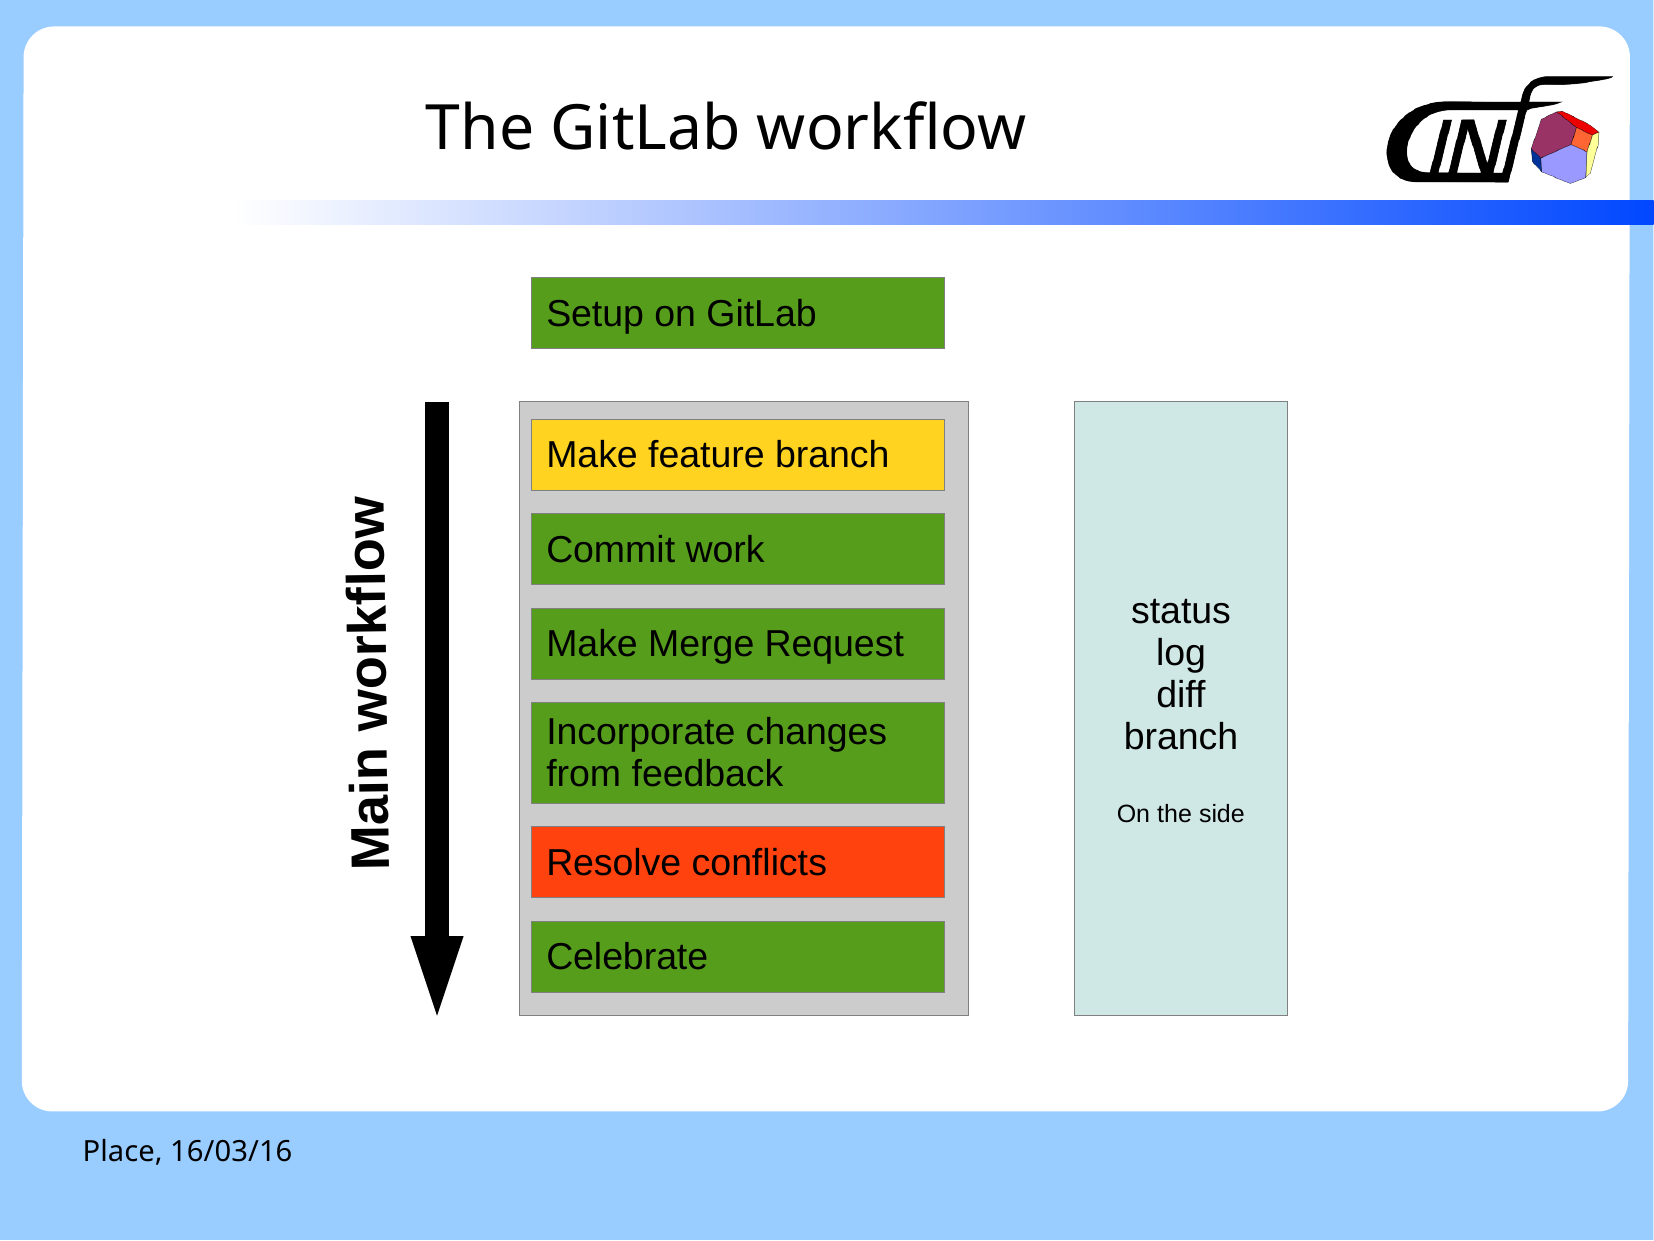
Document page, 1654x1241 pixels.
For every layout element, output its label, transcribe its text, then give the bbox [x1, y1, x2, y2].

text_box Celebrate [531, 921, 945, 993]
text_box Make Merge Request [531, 608, 945, 680]
text_box Main workflow [327, 481, 409, 886]
text_box Make feature branch [531, 419, 945, 491]
text_box status log diff branch On the side [1074, 401, 1288, 1016]
text_box Incorporate changes from feedback [531, 702, 945, 804]
text_box Resolve conflicts [531, 826, 945, 898]
title The GitLab workflow [82, 49, 1371, 201]
picture [1386, 76, 1613, 184]
text_box [519, 401, 969, 1016]
text_box Commit work [531, 513, 945, 585]
text_box Setup on GitLab [531, 277, 945, 349]
